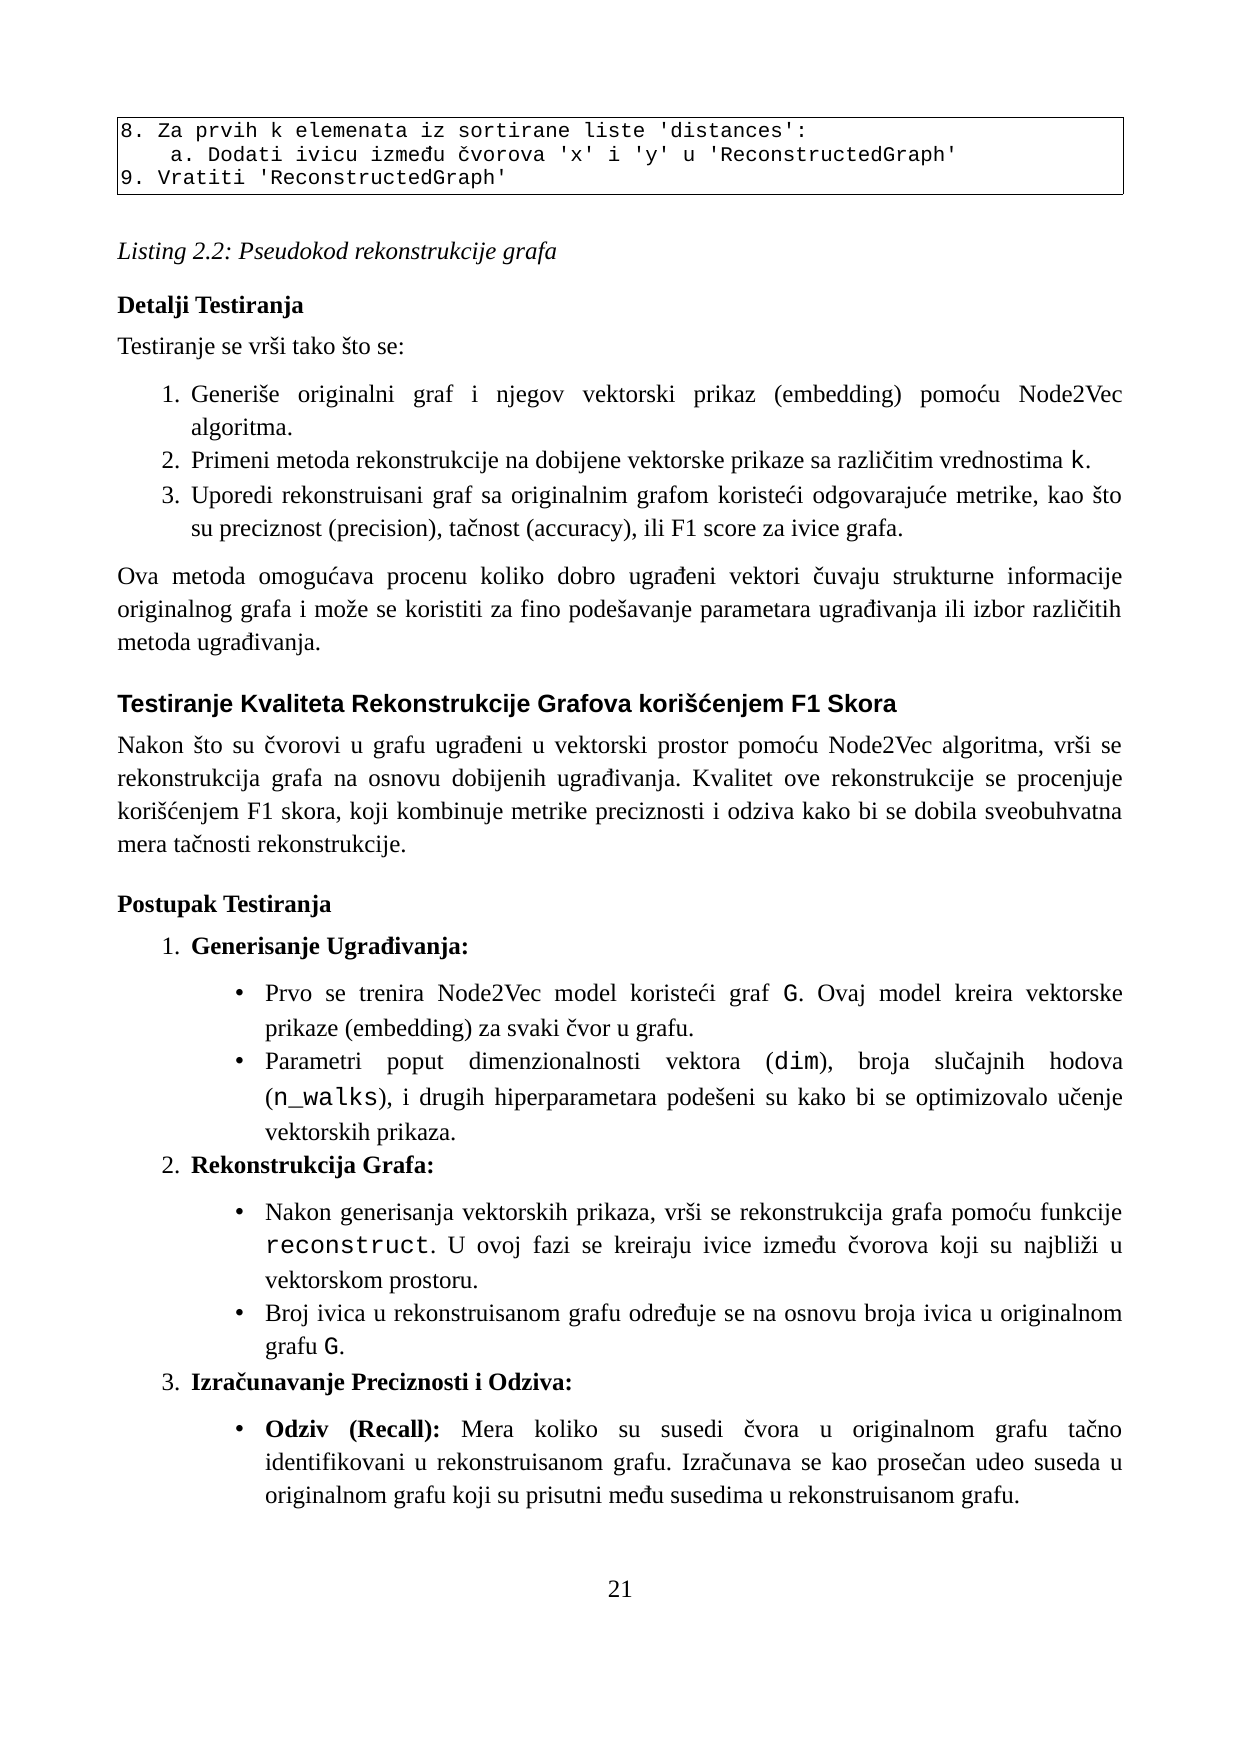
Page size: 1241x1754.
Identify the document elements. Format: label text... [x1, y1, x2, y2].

list Uporedi rekonstruisani graf sa originalnim grafom koristeći odgovarajuće metrike, kao što su preciznost (precision), tačnost (accuracy), ili F1 score za ivice grafa. [161, 480, 1123, 542]
subtitle Postupak Testiranja [117, 889, 1123, 918]
subtitle Testiranje Kvaliteta Rekonstrukcije Grafova korišćenjem F1 Skora [117, 689, 1123, 718]
list Rekonstrukcija Grafa: [161, 1150, 1123, 1178]
text Nakon što su čvorovi u grafu ugrađeni u vektorski prostor pomoću Node2Vec algoritma, vrši se rekonstrukcija grafa na osnovu dobijenih ugrađivanja. Kvalitet ove rekonstrukcije se procenjuje korišćenjem F1 skora, koji kombinuje metrike preciznosti i odziva kako bi se dobila sveobuhvatna mera tačnosti rekonstrukcije. [117, 730, 1123, 858]
list Izračunavanje Preciznosti i Odziva: [161, 1367, 1123, 1396]
list Listing 2.2: Pseudokod rekonstrukcije grafa [117, 236, 1123, 265]
list Generiše originalni graf i njegov vektorski prikaz (embedding) pomoću Node2Vec algoritma. [161, 379, 1123, 441]
list Prvo se trenira Node2Vec model koristeći graf G. Ovaj model kreira vektorske prikaze (embedding) za svaki čvor u grafu. [235, 978, 1123, 1042]
list Parametri poput dimenzionalnosti vektora (dim), broja slučajnih hodova (n_walks), i drugih hiperparametara podešeni su kako bi se optimizovalo učenje vektorskih prikaza. [235, 1046, 1123, 1145]
text 8. Za prvih k elemenata iz sortirane liste 'distances': [118, 118, 1123, 141]
text 9. Vratiti 'ReconstructedGraph' [118, 164, 1123, 194]
list Primeni metoda rekonstrukcije na dobijene vektorske prikaze sa različitim vrednostima k. [161, 445, 1123, 476]
text a. Dodati ivicu između čvorova 'x' i 'y' u 'ReconstructedGraph' [118, 141, 1123, 164]
text Ova metoda omogućava procenu koliko dobro ugrađeni vektori čuvaju strukturne informacije originalnog grafa i može se koristiti za fino podešavanje parametara ugrađivanja ili izbor različitih metoda ugrađivanja. [117, 561, 1123, 656]
list Broj ivica u rekonstruisanom grafu određuje se na osnovu broja ivica u originalnom grafu G. [235, 1298, 1123, 1362]
list Nakon generisanja vektorskih prikaza, vrši se rekonstrukcija grafa pomoću funkcije reconstruct. U ovoj fazi se kreiraju ivice između čvorova koji su najbliži u vektorskom prostoru. [235, 1197, 1123, 1294]
text Testiranje se vrši tako što se: [117, 331, 1123, 360]
list Odziv (Recall): Mera koliko su susedi čvora u originalnom grafu tačno identifikovani u rekonstruisanom grafu. Izračunava se kao prosečan udeo suseda u originalnom grafu koji su prisutni među susedima u rekonstruisanom grafu. [235, 1414, 1123, 1509]
list Generisanje Ugrađivanja: [161, 931, 1123, 959]
subtitle Detalji Testiranja [117, 290, 1123, 319]
